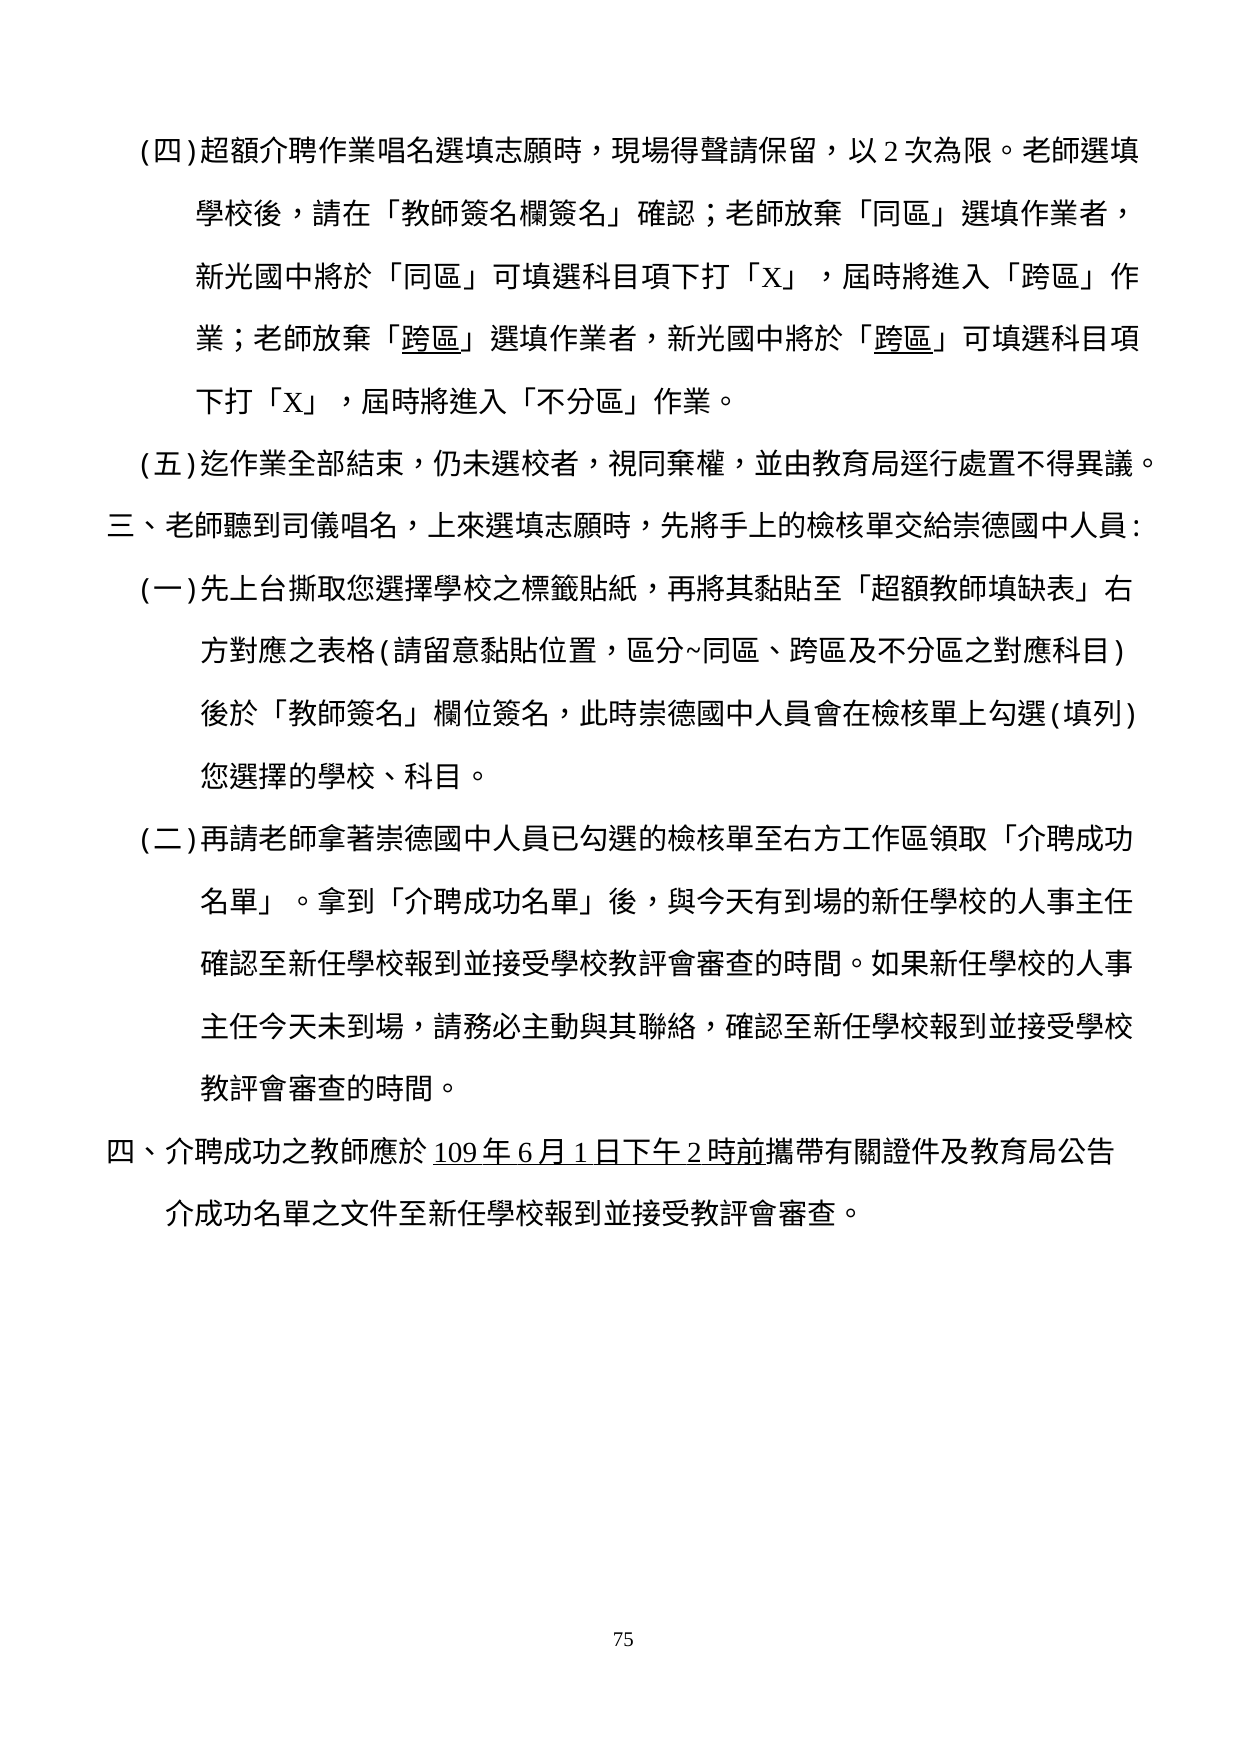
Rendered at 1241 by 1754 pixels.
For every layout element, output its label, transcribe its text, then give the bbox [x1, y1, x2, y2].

text (五)迄作業全部結束，仍未選校者，視同棄權，並由教育局逕行處置不得異議。 [136, 420, 1140, 483]
text 三、老師聽到司儀唱名，上來選填志願時，先將手上的檢核單交給崇德國中人員: [106, 483, 1140, 545]
text (一)先上台撕取您選擇學校之標籤貼紙，再將其黏貼至「超額教師填缺表」右方對應之表格(請留意黏貼位置，區分~同區、跨區及不分區之對應科目)後於「教師簽名」欄位簽名，此時崇德國中人員會在檢核單上勾選(填列)您選擇的學校、科目。 [136, 545, 1140, 795]
text (四)超額介聘作業唱名選填志願時，現場得聲請保留，以2次為限。老師選填學校後，請在「教師簽名欄簽名」確認；老師放棄「同區」選填作業者，新光國中將於「同區」可填選科目項下打「X」，屆時將進入「跨區」作業；老師放棄「跨區」選填作業者，新光國中將於「跨區」可填選科目項下打「X」，屆時將進入「不分區」作業。 [136, 108, 1140, 420]
text (二)再請老師拿著崇德國中人員已勾選的檢核單至右方工作區領取「介聘成功名單」。拿到「介聘成功名單」後，與今天有到場的新任學校的人事主任確認至新任學校報到並接受學校教評會審查的時間。如果新任學校的人事主任今天未到場，請務必主動與其聯絡，確認至新任學校報到並接受學校教評會審查的時間。 [136, 795, 1140, 1108]
text 四、介聘成功之教師應於109年6月1日下午2時前攜帶有關證件及教育局公告介成功名單之文件至新任學校報到並接受教評會審查。 [106, 1108, 1140, 1233]
